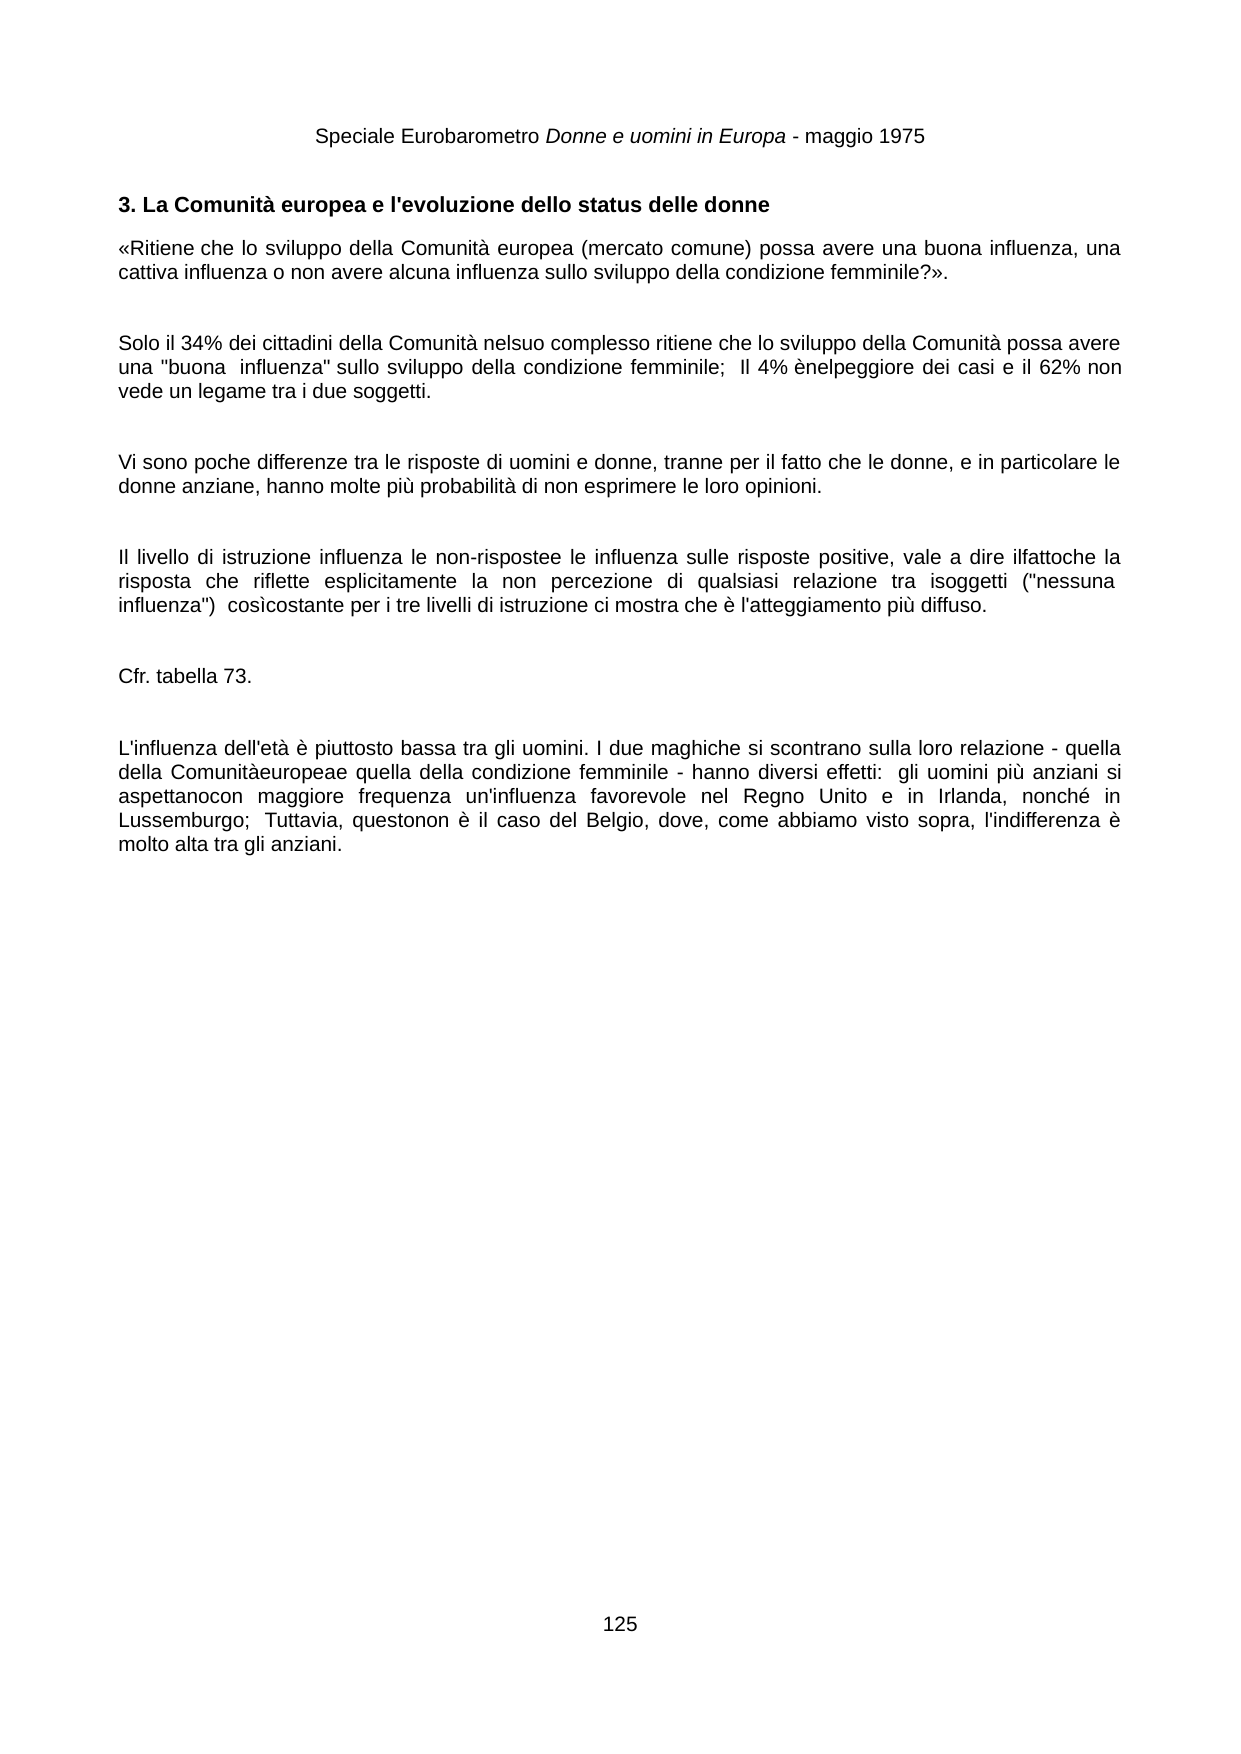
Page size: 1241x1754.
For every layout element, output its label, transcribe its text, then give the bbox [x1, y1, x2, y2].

text Cfr. tabella 73. [118, 664, 1122, 688]
text Il livello di istruzione influenza le non-rispostee le influenza sulle risposte positive, vale a dire ilfattoche la risposta che riflette esplicitamente la non percezione di qualsiasi relazione tra isoggetti ("nessuna influenza") cosìcostante per i tre livelli di istruzione ci mostra che è l'atteggiamento più diffuso. [118, 545, 1122, 617]
text Vi sono poche differenze tra le risposte di uomini e donne, tranne per il fatto che le donne, e in particolare le donne anziane, hanno molte più probabilità di non esprimere le loro opinioni. [118, 450, 1122, 498]
subtitle 3. La Comunità europea e l'evoluzione dello status delle donne [118, 192, 1122, 217]
text L'influenza dell'età è piuttosto bassa tra gli uomini. I due maghiche si scontrano sulla loro relazione - quella della Comunitàeuropeae quella della condizione femminile - hanno diversi effetti: gli uomini più anziani si aspettanocon maggiore frequenza un'influenza favorevole nel Regno Unito e in Irlanda, nonché in Lussemburgo; Tuttavia, questonon è il caso del Belgio, dove, come abbiamo visto sopra, l'indifferenza è molto alta tra gli anziani. [118, 736, 1122, 855]
text Solo il 34% dei cittadini della Comunità nelsuo complesso ritiene che lo sviluppo della Comunità possa avere una "buona influenza" sullo sviluppo della condizione femminile; Il 4% ènelpeggiore dei casi e il 62% non vede un legame tra i due soggetti. [118, 331, 1122, 403]
text «Ritiene che lo sviluppo della Comunità europea (mercato comune) possa avere una buona influenza, una cattiva influenza o non avere alcuna influenza sullo sviluppo della condizione femminile?». [118, 236, 1122, 283]
